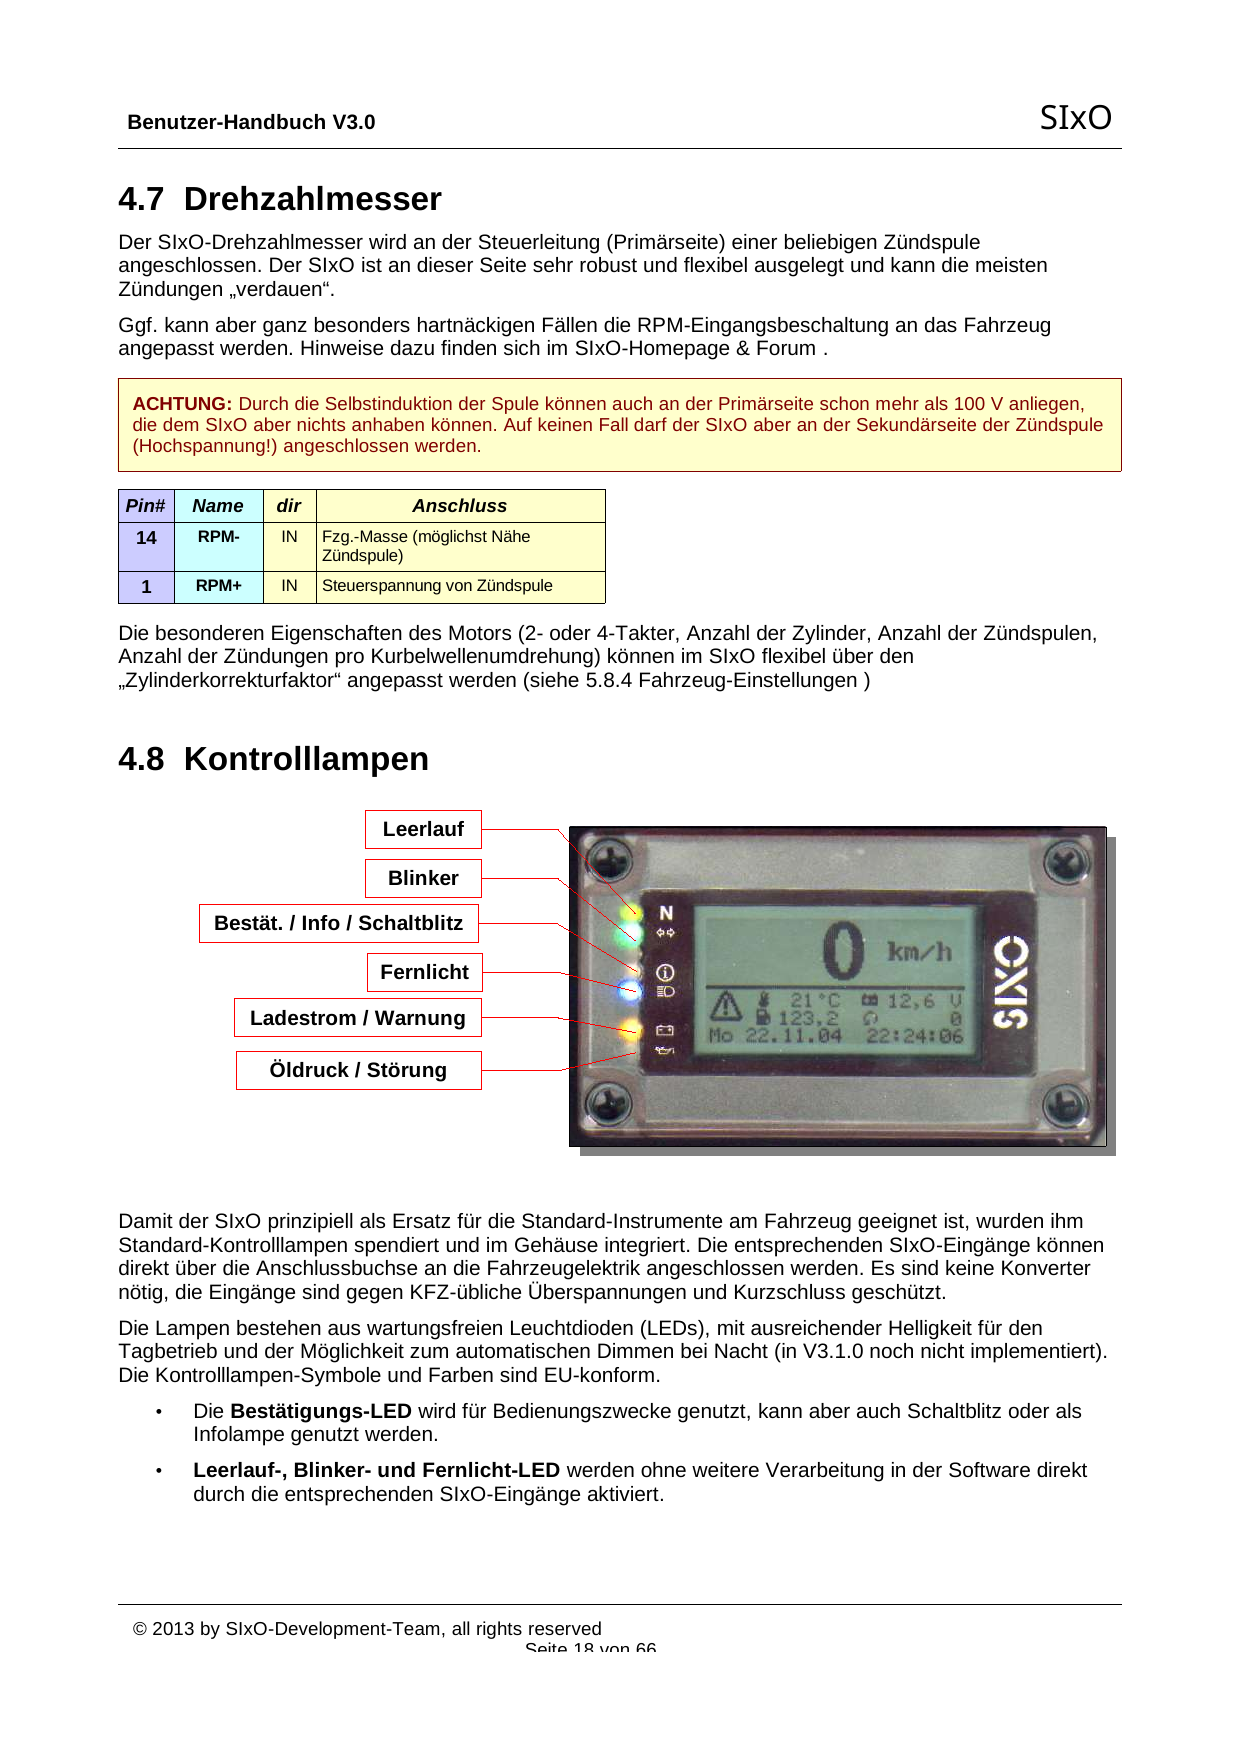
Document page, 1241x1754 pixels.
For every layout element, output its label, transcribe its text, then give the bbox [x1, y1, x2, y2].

table_cell 1 [119, 572, 174, 603]
table_cell 14 [119, 523, 174, 571]
text ACHTUNG: Durch die Selbstinduktion der Spule können auch an der Primärseite schon mehr als 100 V anliegen, die dem SIxO aber nichts anhaben können. Auf keinen Fall darf der SIxO aber an der Sekundärseite der Zündspule (Hochspannung!) angeschlossen werden. [119, 379, 1121, 471]
text Die Lampen bestehen aus wartungsfreien Leuchtdioden (LEDs), mit ausreichender Helligkeit für den Tagbetrieb und der Möglichkeit zum automatischen Dimmen bei Nacht (in V3.1.0 noch nicht implementiert). Die Kontrolllampen-Symbole und Farben sind EU-konform. [118, 1316, 1122, 1387]
list Die Bestätigungs-LED wird für Bedienungszwecke genutzt, kann aber auch Schaltblitz oder als Infolampe genutzt werden. [156, 1399, 1122, 1446]
table_cell RPM+ [175, 572, 263, 603]
text Damit der SIxO prinzipiell als Ersatz für die Standard-Instrumente am Fahrzeug geeignet ist, wurden ihm Standard-Kontrolllampen spendiert und im Gehäuse integriert. Die entsprechenden SIxO-Eingänge können direkt über die Anschlussbuchse an die Fahrzeugelektrik angeschlossen werden. Es sind keine Konverter nötig, die Eingänge sind gegen KFZ-übliche Überspannungen und Kurzschluss geschützt. [118, 790, 1122, 1304]
text Ggf. kann aber ganz besonders hartnäckigen Fällen die RPM-Eingangsbeschaltung an das Fahrzeug angepasst werden. Hinweise dazu finden sich im SIxO-Homepage & Forum . [118, 313, 1122, 360]
subtitle Drehzahlmesser [118, 180, 1122, 218]
subtitle Kontrolllampen [118, 740, 1122, 778]
text Der SIxO-Drehzahlmesser wird an der Steuerleitung (Primärseite) einer beliebigen Zündspule angeschlossen. Der SIxO ist an dieser Seite sehr robust und flexibel ausgelegt und kann die meisten Zündungen „verdauen“. [118, 230, 1122, 301]
list Leerlauf-, Blinker- und Fernlicht-LED werden ohne weitere Verarbeitung in der Software direkt durch die entsprechenden SIxO-Eingänge aktiviert. [156, 1459, 1122, 1506]
picture [570, 828, 1106, 1146]
table_cell IN [264, 523, 316, 571]
text Die besonderen Eigenschaften des Motors (2- oder 4-Takter, Anzahl der Zylinder, Anzahl der Zündspulen, Anzahl der Zündungen pro Kurbelwellenumdrehung) können im SIxO flexibel über den „Zylinderkorrekturfaktor“ angepasst werden (siehe 5.8.4 Fahrzeug-Einstellungen ) [118, 621, 1122, 692]
table_cell RPM- [175, 523, 263, 571]
table_header Anschluss [317, 490, 605, 522]
table_header Pin# [119, 490, 174, 522]
table_cell IN [264, 572, 316, 603]
table_cell Steuerspannung von Zündspule [317, 572, 605, 603]
table_cell Fzg.-Masse (möglichst Nähe Zündspule) [317, 523, 605, 571]
table_header dir [264, 490, 316, 522]
table_header Name [175, 490, 263, 522]
